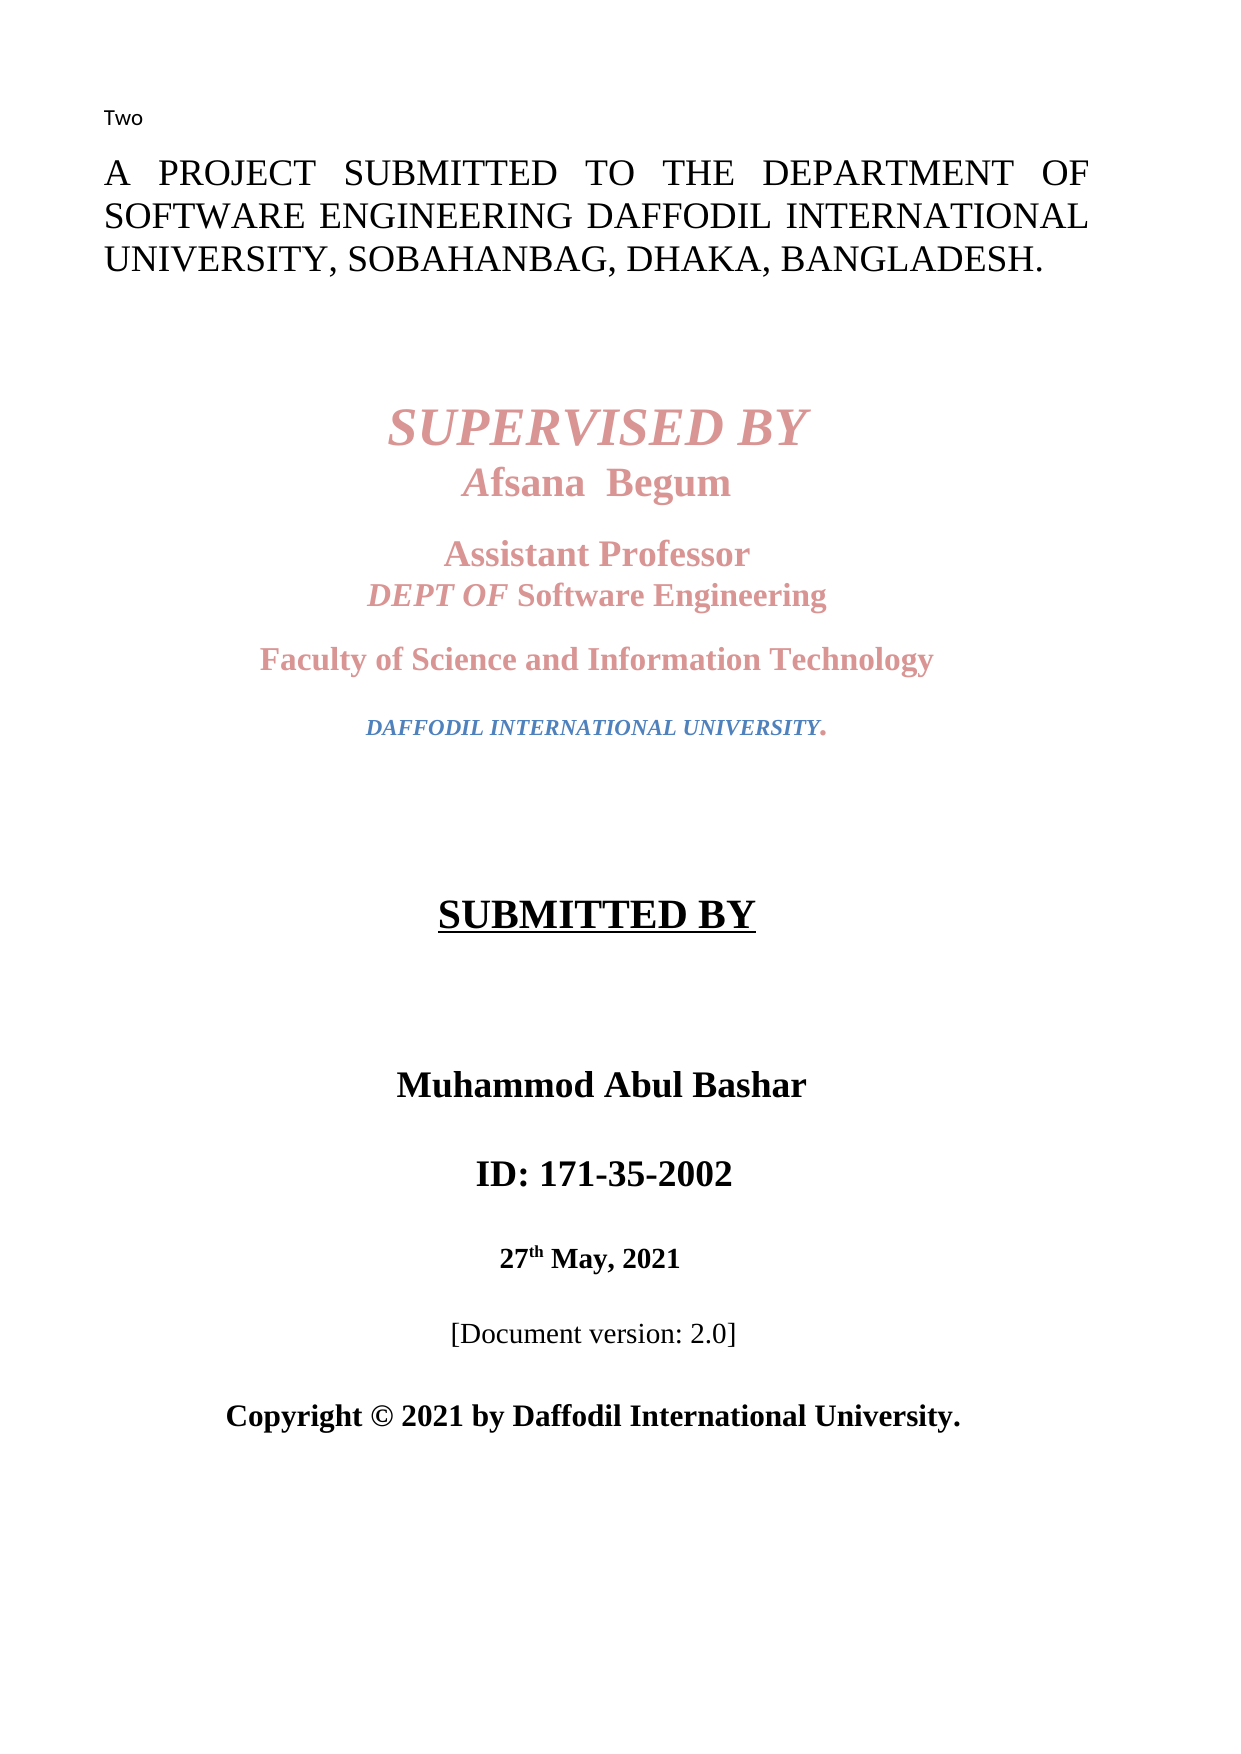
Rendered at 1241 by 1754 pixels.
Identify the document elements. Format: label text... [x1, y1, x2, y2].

text DEPT OF Software Engineering [103, 575, 1090, 613]
text SUBMITTED BY [103, 890, 1090, 938]
text Copyright © 2021 by Daffodil International University. [103, 1397, 1090, 1433]
text Assistant Professor [103, 532, 1090, 575]
text [Document version: 2.0] [103, 1317, 1090, 1350]
text ID: 171-35-2002 [103, 1152, 1090, 1195]
text Afsana Begum [103, 457, 1090, 505]
text SUPERVISED BY [103, 395, 1090, 457]
text Faculty of Science and Information Technology [103, 639, 1090, 678]
text DAFFODIL INTERNATIONAL UNIVERSITY. [103, 704, 1090, 743]
text A PROJECT SUBMITTED TO THE DEPARTMENT OF SOFTWARE ENGINEERING DAFFODIL INTERNATIONAL UNIVERSITY, SOBAHANBAG, DHAKA, BANGLADESH. [103, 150, 1090, 279]
text 27th May, 2021 [103, 1241, 1090, 1275]
text Muhammod Abul Bashar [103, 1062, 1090, 1105]
